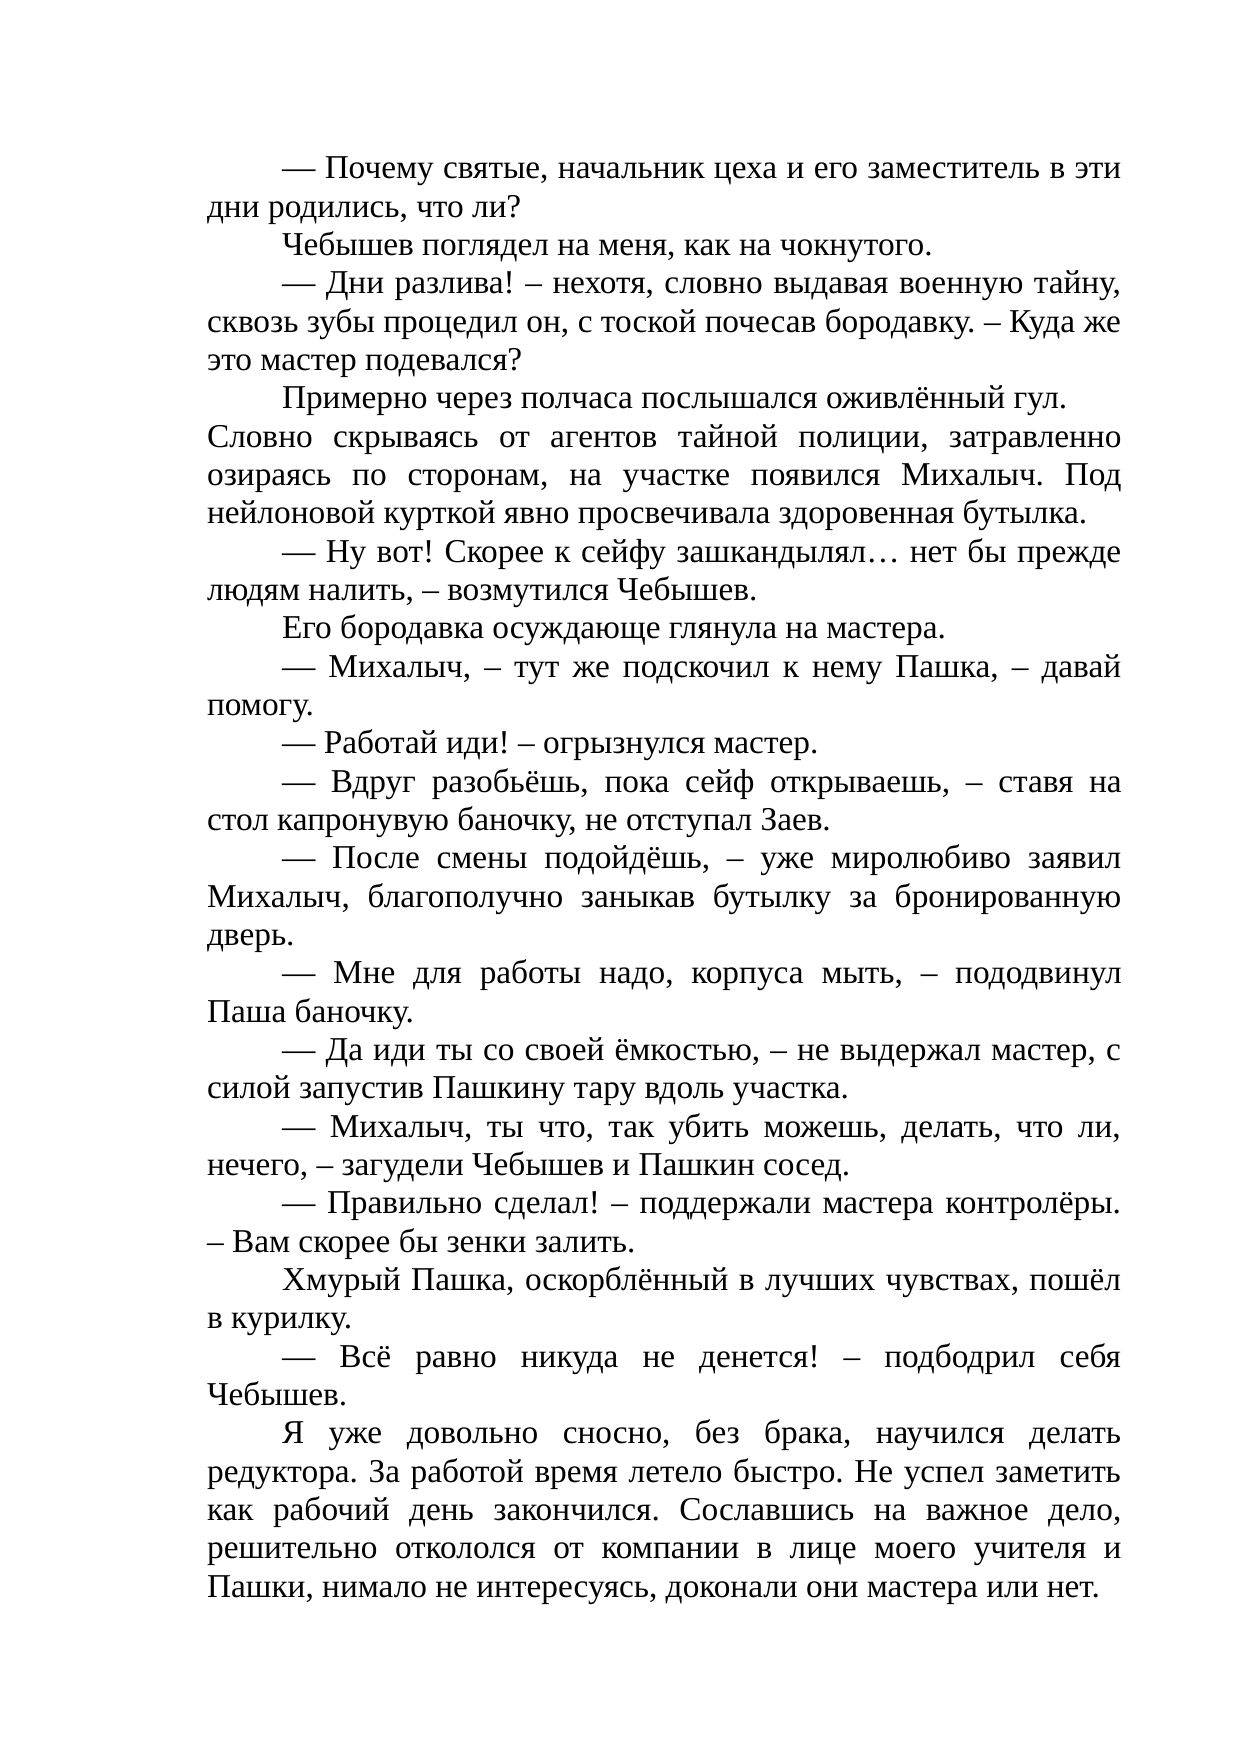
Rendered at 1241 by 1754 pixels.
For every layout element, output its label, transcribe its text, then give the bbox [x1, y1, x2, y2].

text — Всё равно никуда не денется! – подбодрил себя Чебышев. [207, 1336, 1122, 1413]
text Примерно через полчаса послышался оживлённый гул. [207, 378, 1122, 416]
text — Да иди ты со своей ёмкостью, – не выдержал мастер, с силой запустив Пашкину тару вдоль участка. [207, 1029, 1122, 1106]
text — Ну вот! Скорее к сейфу зашкандылял… нет бы прежде людям налить, – возмутился Чебышев. [207, 531, 1122, 608]
text Хмурый Пашка, оскорблённый в лучших чувствах, пошёл в курилку. [207, 1259, 1122, 1336]
text — Михалыч, ты что, так убить можешь, делать, что ли, нечего, – загудели Чебышев и Пашкин сосед. [207, 1106, 1122, 1183]
text — Мне для работы надо, корпуса мыть, – пододвинул Паша баночку. [207, 953, 1122, 1029]
text Чебышев поглядел на меня, как на чокнутого. [207, 224, 1122, 263]
text — Михалыч, – тут же подскочил к нему Пашка, – давай помогу. [207, 646, 1122, 723]
text Я уже довольно сносно, без брака, научился делать редуктора. За работой время летело быстро. Не успел заметить как рабочий день закончился. Сославшись на важное дело, решительно откололся от компании в лице моего учителя и Пашки, нимало не интересуясь, доконали они мастера или нет. [207, 1413, 1122, 1604]
text Его бородавка осуждающе глянула на мастера. [207, 608, 1122, 646]
text — Почему святые, начальник цеха и его заместитель в эти дни родились, что ли? [207, 148, 1122, 224]
text — Работай иди! – огрызнулся мастер. [207, 723, 1122, 761]
text — Вдруг разобьёшь, пока сейф открываешь, – ставя на стол капронувую баночку, не отступал Заев. [207, 761, 1122, 838]
text Словно скрываясь от агентов тайной полиции, затравленно озираясь по сторонам, на участке появился Михалыч. Под нейлоновой курткой явно просвечивала здоровенная бутылка. [207, 416, 1122, 531]
text — После смены подойдёшь, – уже миролюбиво заявил Михалыч, благополучно заныкав бутылку за бронированную дверь. [207, 838, 1122, 953]
text — Правильно сделал! – поддержали мастера контролёры. – Вам скорее бы зенки залить. [207, 1183, 1122, 1259]
text — Дни разлива! – нехотя, словно выдавая военную тайну, сквозь зубы процедил он, с тоской почесав бородавку. – Куда же это мастер подевался? [207, 263, 1122, 378]
